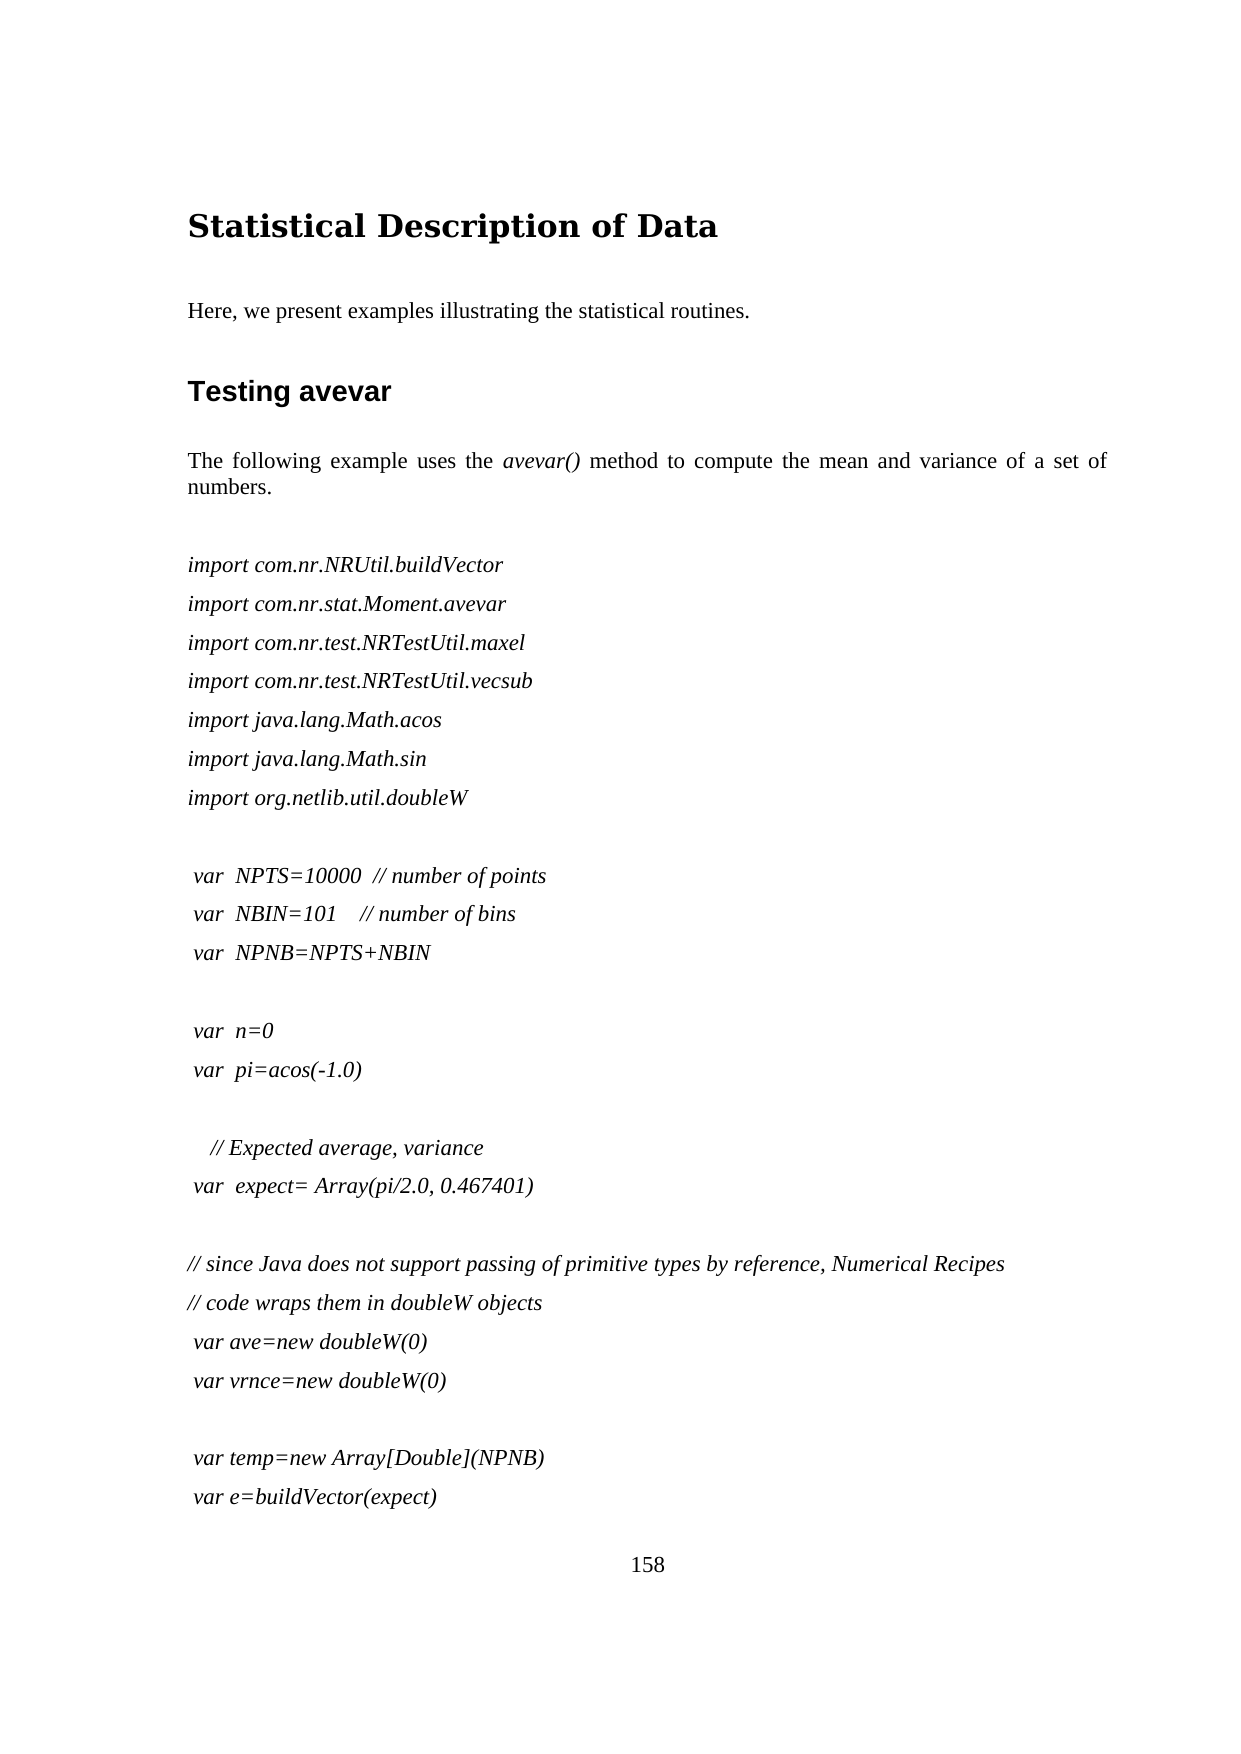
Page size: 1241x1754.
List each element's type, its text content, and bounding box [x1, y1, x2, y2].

text var temp=new Array[Double](NPNB) [187, 1444, 1108, 1471]
text var n=0 [187, 1017, 1108, 1043]
text var pi=acos(-1.0) [187, 1056, 1108, 1082]
text var e=buildVector(expect) [187, 1483, 1108, 1510]
text import com.nr.stat.Moment.avevar [187, 590, 1108, 616]
text import org.netlib.util.doubleW [187, 784, 1108, 810]
text // code wraps them in doubleW objects [187, 1289, 1108, 1315]
text The following example uses the avevar() method to compute the mean and variance of a set of numbers. [187, 447, 1108, 499]
text var ave=new doubleW(0) [187, 1328, 1108, 1354]
text import java.lang.Math.sin [187, 745, 1108, 771]
text var vrnce=new doubleW(0) [187, 1367, 1108, 1393]
text Here, we present examples illustrating the statistical routines. [187, 297, 1108, 323]
text var NPTS=10000 // number of points [187, 862, 1108, 888]
subtitle Testing avevar [187, 374, 1108, 408]
text import com.nr.test.NRTestUtil.vecsub [187, 667, 1108, 694]
text // since Java does not support passing of primitive types by reference, Numerical Recipes [187, 1250, 1108, 1277]
text // Expected average, variance [187, 1134, 1108, 1160]
text var NPNB=NPTS+NBIN [187, 939, 1108, 966]
subtitle Statistical Description of Data [187, 208, 1108, 245]
text var expect= Array(pi/2.0, 0.467401) [187, 1172, 1108, 1199]
text import com.nr.NRUtil.buildVector [187, 551, 1108, 577]
text import java.lang.Math.acos [187, 706, 1108, 733]
text import com.nr.test.NRTestUtil.maxel [187, 628, 1108, 655]
text var NBIN=101 // number of bins [187, 901, 1108, 927]
